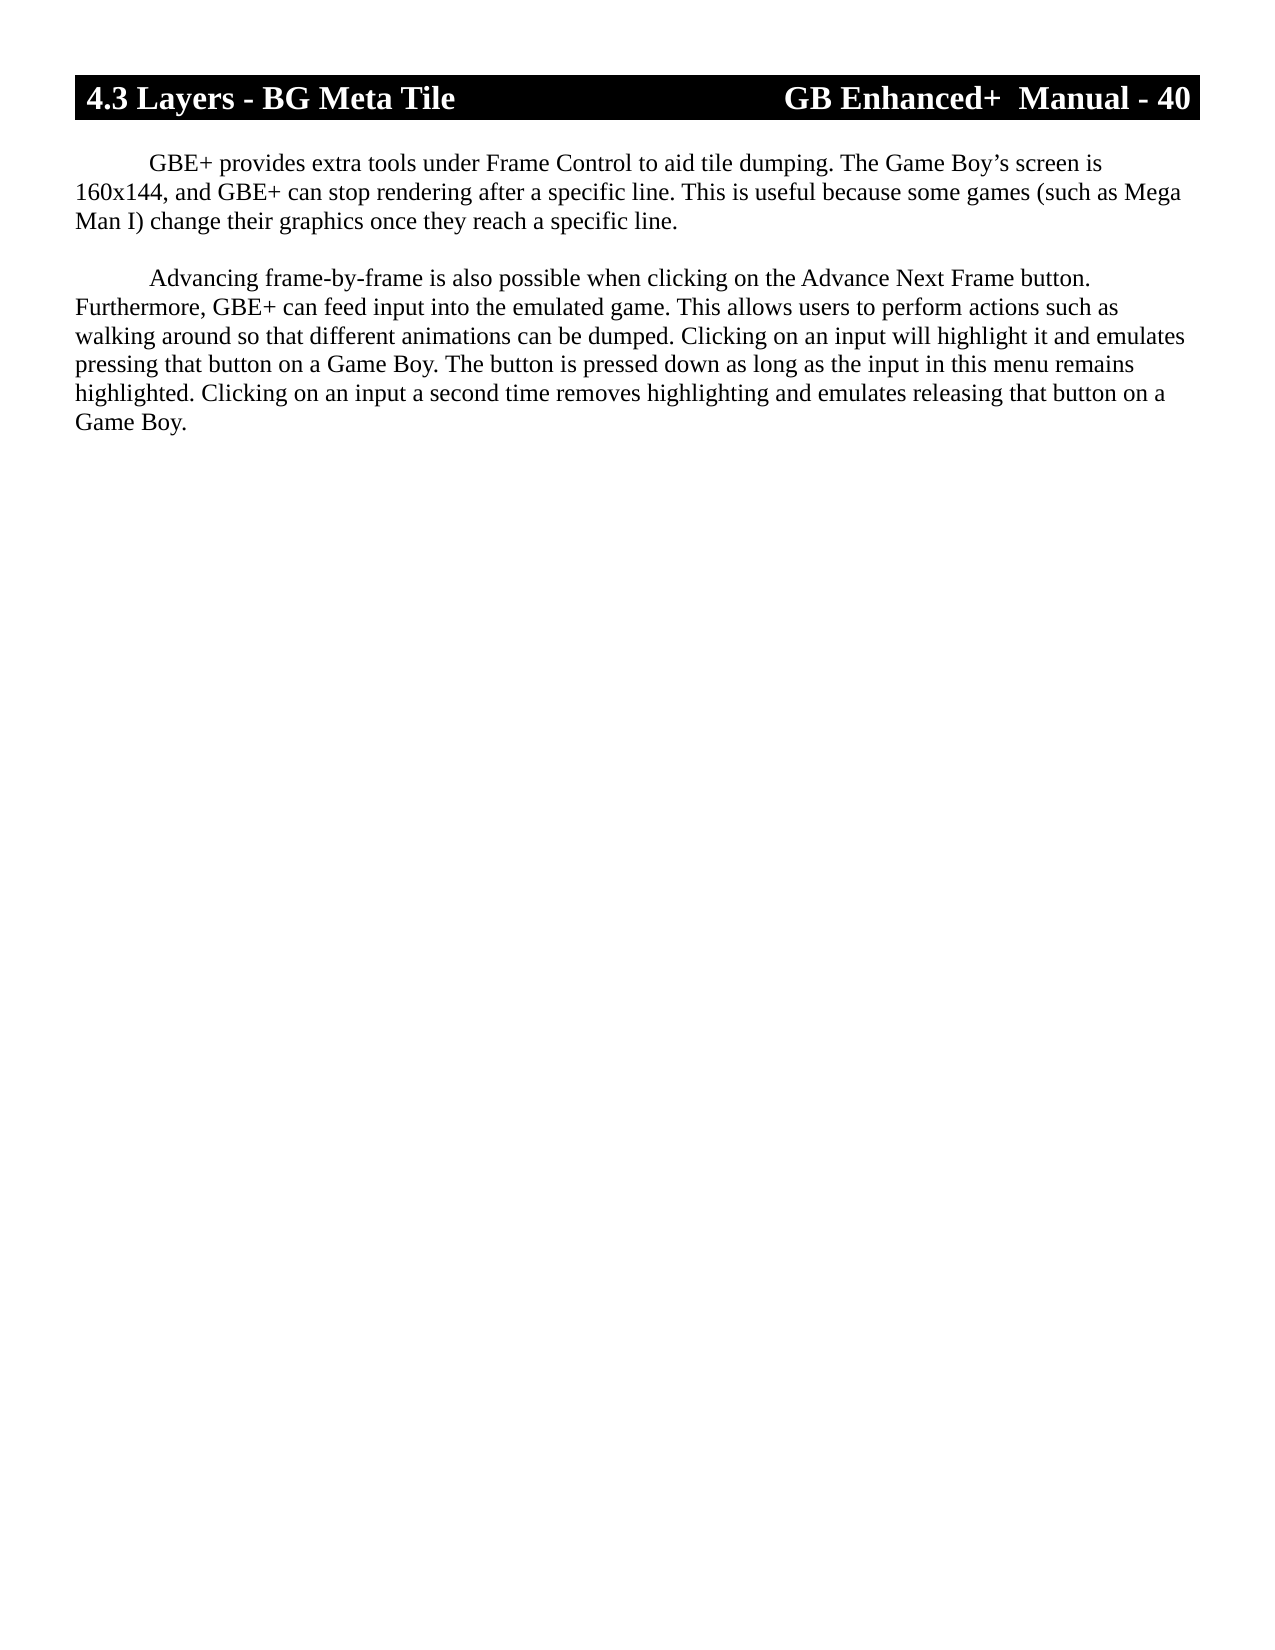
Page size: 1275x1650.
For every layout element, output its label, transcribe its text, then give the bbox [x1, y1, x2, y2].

text GBE+ provides extra tools under Frame Control to aid tile dumping. The Game Boy’s screen is 160x144, and GBE+ can stop rendering after a specific line. This is useful because some games (such as Mega Man I) change their graphics once they reach a specific line. [75, 148, 1200, 234]
text 4.3 Layers - BG Meta Tile GB Enhanced+ Manual - 40 [75, 75, 1200, 119]
text Advancing frame-by-frame is also possible when clicking on the Advance Next Frame button. Furthermore, GBE+ can feed input into the emulated game. This allows users to perform actions such as walking around so that different animations can be dumped. Clicking on an input will highlight it and emulates pressing that button on a Game Boy. The button is pressed down as long as the input in this menu remains highlighted. Clicking on an input a second time removes highlighting and emulates releasing that button on a Game Boy. [75, 263, 1200, 436]
